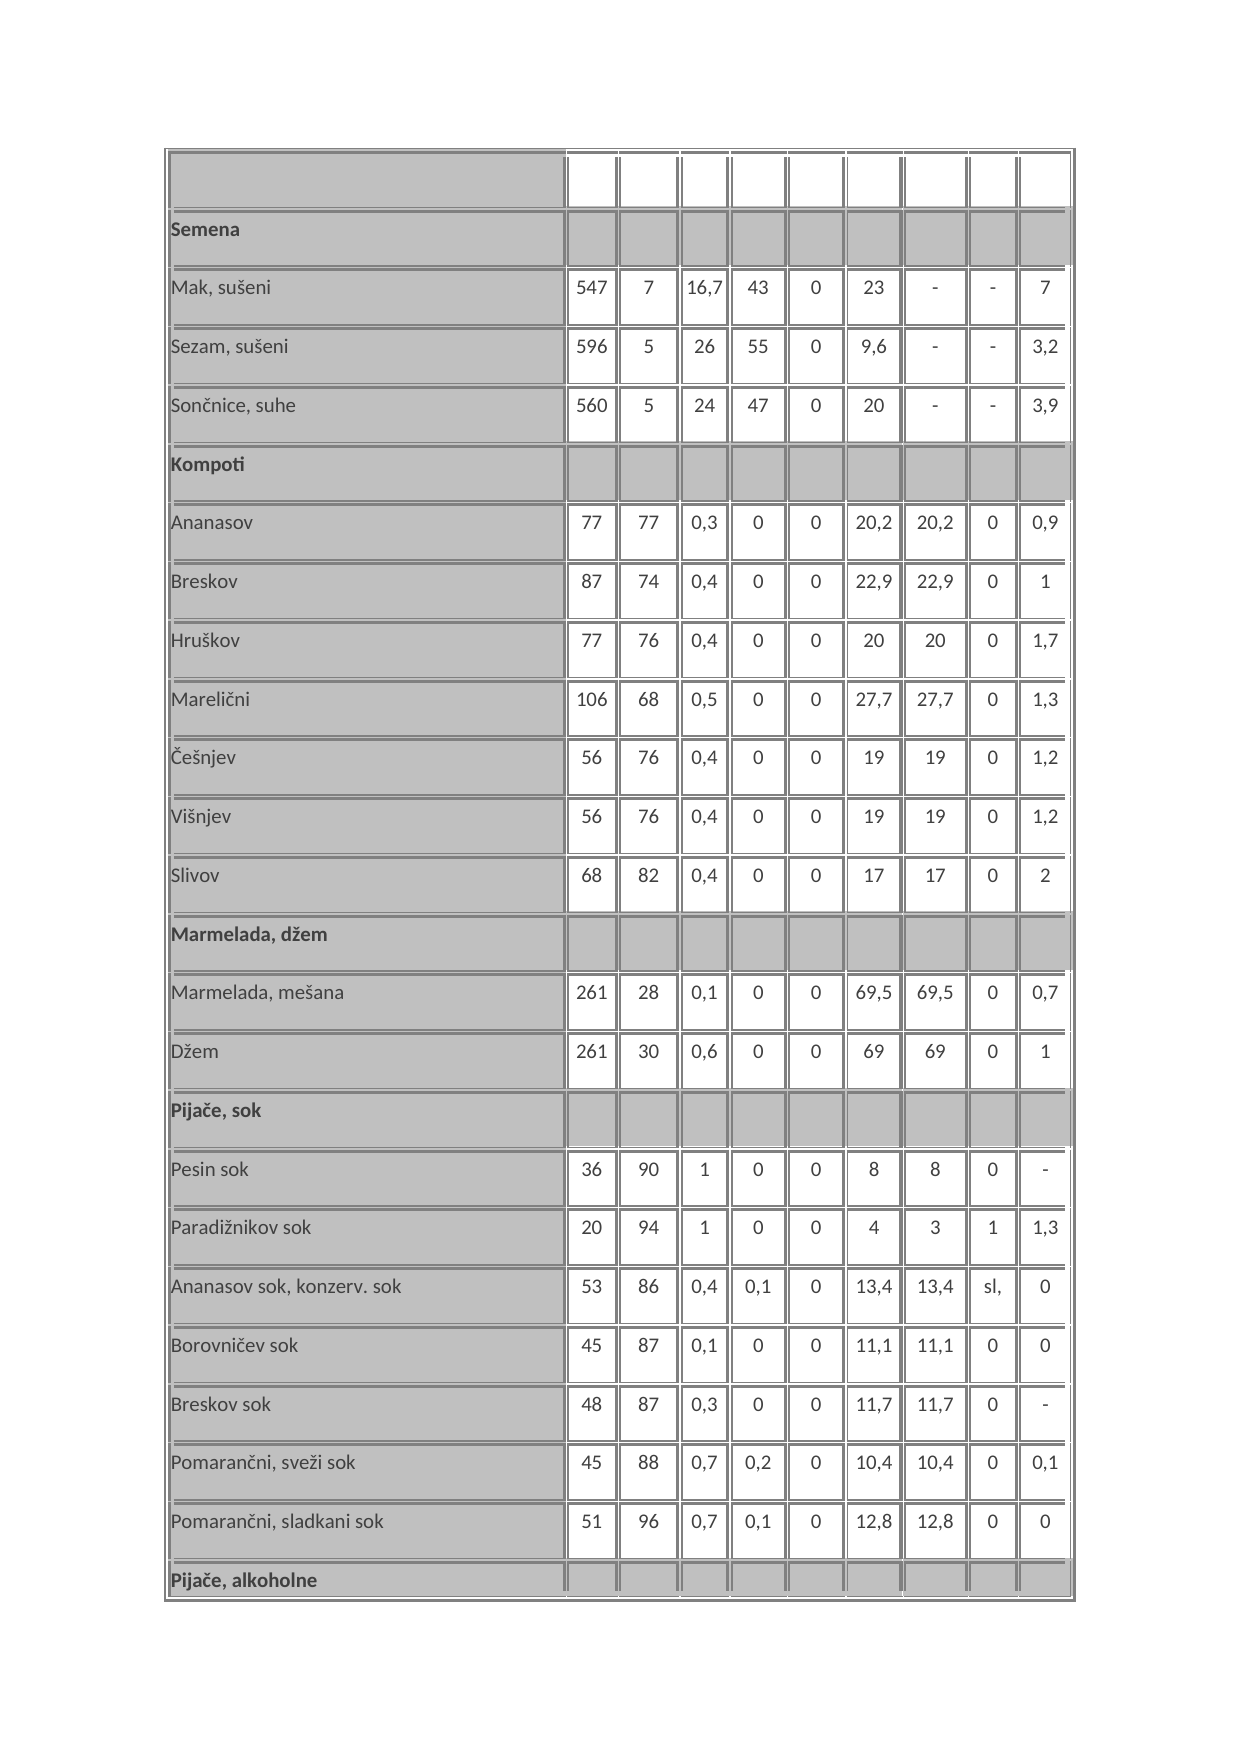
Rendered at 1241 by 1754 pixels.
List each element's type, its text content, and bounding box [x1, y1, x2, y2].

table_cell 0,1 [683, 1329, 726, 1381]
table_cell 69,5 [906, 976, 965, 1029]
table_cell 1 [1018, 559, 1073, 618]
table_cell 0,5 [683, 683, 726, 735]
table_cell 77 [621, 506, 676, 559]
table_cell 106 [569, 683, 615, 735]
table_cell 0,3 [683, 1388, 726, 1440]
table_cell [683, 448, 726, 500]
table_cell 0,4 [683, 859, 726, 911]
table_cell [569, 1094, 615, 1146]
table_cell [848, 1094, 899, 1146]
table_cell 0 [790, 1388, 842, 1440]
table_cell [1018, 206, 1073, 265]
table_cell Pijače, alkoholne [168, 1558, 566, 1596]
table_cell 0 [971, 683, 1015, 735]
table_cell Breskov [168, 559, 566, 618]
table_cell 23 [848, 271, 899, 324]
table_cell 19 [906, 741, 965, 794]
table_cell 547 [569, 271, 615, 324]
table_cell 56 [569, 800, 615, 853]
table_cell [787, 1558, 845, 1596]
table_cell [790, 448, 842, 500]
table_cell 0 [971, 741, 1015, 794]
table_cell 28 [621, 976, 676, 1029]
table_cell 0 [790, 1446, 842, 1499]
table_cell Sončnice, suhe [168, 383, 566, 441]
table_cell 82 [621, 859, 676, 911]
table_cell [679, 1558, 729, 1596]
table_cell Marmelada, džem [168, 911, 566, 970]
table_cell 68 [569, 859, 615, 911]
table_cell 0 [971, 506, 1015, 559]
table_cell - [906, 330, 965, 383]
table_cell 0 [790, 683, 842, 735]
table_cell Breskov sok [168, 1381, 566, 1440]
table_cell [790, 1094, 842, 1146]
table_cell 0 [790, 506, 842, 559]
table_cell [618, 1558, 679, 1596]
table_cell 261 [569, 1035, 615, 1088]
table_cell 5 [621, 389, 676, 441]
table_cell 74 [621, 565, 676, 618]
table_cell [733, 1094, 784, 1146]
table_cell 17 [848, 859, 899, 911]
table_cell 0,1 [1018, 1440, 1073, 1499]
table_cell 0 [790, 1270, 842, 1323]
table_cell 596 [569, 330, 615, 383]
table_cell 0 [790, 800, 842, 853]
table_cell 0 [1018, 1264, 1073, 1323]
table_cell 24 [683, 389, 726, 441]
table_cell [906, 1094, 965, 1146]
table_cell 87 [621, 1329, 676, 1381]
table_cell 560 [569, 389, 615, 441]
table_cell 96 [621, 1505, 676, 1558]
table_cell [171, 154, 566, 206]
table_cell 0 [971, 1153, 1015, 1205]
table_cell 0 [971, 859, 1015, 911]
table_cell 88 [621, 1446, 676, 1499]
table_cell 0 [733, 624, 784, 676]
table_cell [733, 213, 784, 265]
table_cell 77 [569, 624, 615, 676]
table_cell [683, 918, 726, 970]
table_cell 0 [790, 741, 842, 794]
table_cell [1018, 1558, 1073, 1596]
table_cell [733, 918, 784, 970]
table_cell 1 [1018, 1029, 1073, 1088]
table_cell Pijače, sok [168, 1088, 566, 1146]
table_cell [903, 149, 968, 206]
table_cell 76 [621, 800, 676, 853]
table_cell 11,1 [906, 1329, 965, 1381]
table_cell 19 [906, 800, 965, 853]
table_cell [906, 448, 965, 500]
table_cell 0 [790, 1211, 842, 1264]
table_cell Pomarančni, sladkani sok [168, 1499, 566, 1558]
table_cell 0 [971, 1329, 1015, 1381]
table_cell 0 [971, 565, 1015, 618]
table_cell 53 [569, 1270, 615, 1323]
table_cell 20 [848, 389, 899, 441]
table_cell [968, 1558, 1018, 1596]
table_cell [1018, 441, 1073, 500]
table_cell [621, 448, 676, 500]
table_cell 76 [621, 741, 676, 794]
table_cell 0,4 [683, 565, 726, 618]
table_cell 45 [569, 1446, 615, 1499]
table_cell 69 [906, 1035, 965, 1088]
table_cell 0 [971, 624, 1015, 676]
table_cell 22,9 [848, 565, 899, 618]
table_cell [683, 1094, 726, 1146]
table_cell [790, 213, 842, 265]
table_cell 90 [621, 1153, 676, 1205]
table_cell Ananasov [168, 500, 566, 559]
table_cell [1018, 911, 1073, 970]
table_cell sl, [971, 1270, 1015, 1323]
table_cell 77 [569, 506, 615, 559]
table_cell 0 [971, 1505, 1015, 1558]
table_cell 1,2 [1018, 794, 1073, 853]
table_cell 0 [971, 800, 1015, 853]
table_cell 0 [733, 800, 784, 853]
table_cell [848, 918, 899, 970]
table_cell Borovničev sok [168, 1323, 566, 1381]
table_cell [569, 448, 615, 500]
table_cell 0,4 [683, 1270, 726, 1323]
table_cell [906, 213, 965, 265]
table_cell 94 [621, 1211, 676, 1264]
table_cell 0,2 [733, 1446, 784, 1499]
table_cell [848, 213, 899, 265]
table_cell 0 [971, 1035, 1015, 1088]
table_cell 1 [971, 1211, 1015, 1264]
table_cell 0,1 [733, 1505, 784, 1558]
table_cell 1,3 [1018, 676, 1073, 735]
table_cell 10,4 [848, 1446, 899, 1499]
table_cell 8 [906, 1153, 965, 1205]
table_cell [903, 1558, 968, 1596]
table_cell Mak, sušeni [168, 265, 566, 324]
table_cell 0 [733, 1388, 784, 1440]
table_cell 1 [683, 1211, 726, 1264]
table_cell [729, 1558, 787, 1596]
table_cell 51 [569, 1505, 615, 1558]
table_cell 0,6 [683, 1035, 726, 1088]
table_cell Pomarančni, sveži sok [168, 1440, 566, 1499]
table_cell 26 [683, 330, 726, 383]
table_cell Semena [168, 206, 566, 265]
table_cell 0 [790, 1153, 842, 1205]
table_cell 0 [733, 1035, 784, 1088]
table_cell 0 [790, 1035, 842, 1088]
table_cell - [971, 271, 1015, 324]
table_cell [566, 149, 618, 206]
table_cell 69,5 [848, 976, 899, 1029]
table_cell [569, 918, 615, 970]
table_cell Višnjev [168, 794, 566, 853]
table_cell 0,7 [1018, 970, 1073, 1029]
table_cell 20,2 [906, 506, 965, 559]
table_cell 0 [790, 976, 842, 1029]
table_cell 13,4 [848, 1270, 899, 1323]
table_cell Sezam, sušeni [168, 324, 566, 383]
table_cell 1 [683, 1153, 726, 1205]
table_cell 20,2 [848, 506, 899, 559]
table_cell 0 [790, 330, 842, 383]
table_cell 0 [733, 506, 784, 559]
table_cell 0,4 [683, 741, 726, 794]
table_cell 11,1 [848, 1329, 899, 1381]
table_cell 0,7 [683, 1446, 726, 1499]
table_cell 20 [848, 624, 899, 676]
table_cell [971, 1094, 1015, 1146]
table_cell 36 [569, 1153, 615, 1205]
table_cell 76 [621, 624, 676, 676]
table_cell 0,1 [733, 1270, 784, 1323]
table_cell 45 [569, 1329, 615, 1381]
table_cell 0 [790, 859, 842, 911]
table_cell Ananasov sok, konzerv. sok [168, 1264, 566, 1323]
table_cell [845, 1558, 902, 1596]
table_cell 0 [733, 1329, 784, 1381]
table_cell 0 [790, 624, 842, 676]
table_cell 0,1 [683, 976, 726, 1029]
table_cell 55 [733, 330, 784, 383]
table_cell Kompoti [168, 441, 566, 500]
table_cell 0 [790, 565, 842, 618]
table_cell [621, 213, 676, 265]
table_cell 9,6 [848, 330, 899, 383]
table_cell - [1018, 1146, 1073, 1205]
table_cell 69 [848, 1035, 899, 1088]
table_cell 1,2 [1018, 735, 1073, 794]
table_cell 0 [971, 1388, 1015, 1440]
table_cell 0 [790, 1329, 842, 1381]
table_cell 0,9 [1018, 500, 1073, 559]
table_cell [790, 918, 842, 970]
table_cell [679, 149, 729, 206]
table_cell 1,3 [1018, 1205, 1073, 1264]
table_cell [733, 448, 784, 500]
table_cell 19 [848, 800, 899, 853]
table_cell 0 [733, 741, 784, 794]
table_cell Slivov [168, 853, 566, 911]
table_cell 4 [848, 1211, 899, 1264]
table_cell - [906, 389, 965, 441]
table_cell 0 [733, 976, 784, 1029]
table_cell 43 [733, 271, 784, 324]
table_cell 0 [733, 1153, 784, 1205]
table_cell [971, 448, 1015, 500]
table_cell [618, 149, 679, 206]
table_cell 7 [621, 271, 676, 324]
table_cell 1,7 [1018, 618, 1073, 676]
table_cell 27,7 [906, 683, 965, 735]
table_cell 47 [733, 389, 784, 441]
table_cell 0 [733, 1211, 784, 1264]
table_cell 0,3 [683, 506, 726, 559]
table_cell 68 [621, 683, 676, 735]
table_cell 0 [790, 389, 842, 441]
table_cell [729, 149, 787, 206]
table_cell 10,4 [906, 1446, 965, 1499]
table_cell 3 [906, 1211, 965, 1264]
table_cell 0 [733, 683, 784, 735]
table_cell [971, 213, 1015, 265]
table_cell 0,7 [683, 1505, 726, 1558]
table_cell 87 [569, 565, 615, 618]
table_cell [621, 918, 676, 970]
table_cell Pesin sok [168, 1146, 566, 1205]
table_cell 16,7 [683, 271, 726, 324]
table_cell [683, 213, 726, 265]
table_cell - [971, 389, 1015, 441]
table_cell 0,4 [683, 624, 726, 676]
table_cell 0,4 [683, 800, 726, 853]
table_cell 22,9 [906, 565, 965, 618]
table_cell 0 [733, 859, 784, 911]
table_cell 0 [733, 565, 784, 618]
table_cell [968, 149, 1018, 206]
table_cell [906, 918, 965, 970]
table_cell 17 [906, 859, 965, 911]
table_cell Češnjev [168, 735, 566, 794]
table_cell Džem [168, 1029, 566, 1088]
table_cell [566, 1558, 618, 1596]
table_cell 48 [569, 1388, 615, 1440]
table_cell 3,2 [1018, 324, 1073, 383]
table_cell 7 [1018, 265, 1073, 324]
table_cell 5 [621, 330, 676, 383]
table_cell 0 [1018, 1323, 1073, 1381]
table_cell 0 [790, 271, 842, 324]
table_cell 261 [569, 976, 615, 1029]
table_cell 30 [621, 1035, 676, 1088]
table_cell 11,7 [906, 1388, 965, 1440]
table_cell 0 [971, 1446, 1015, 1499]
table_cell [621, 1094, 676, 1146]
table_cell 12,8 [906, 1505, 965, 1558]
table_cell 11,7 [848, 1388, 899, 1440]
table_cell [569, 213, 615, 265]
table_cell [971, 918, 1015, 970]
table_cell 0 [971, 976, 1015, 1029]
table_cell Marelični [168, 676, 566, 735]
table_cell [848, 448, 899, 500]
table_cell 12,8 [848, 1505, 899, 1558]
table_cell 56 [569, 741, 615, 794]
table_cell 20 [569, 1211, 615, 1264]
table_cell Hruškov [168, 618, 566, 676]
table_cell [1018, 149, 1073, 206]
table_cell 8 [848, 1153, 899, 1205]
table_cell - [906, 271, 965, 324]
table_cell 87 [621, 1388, 676, 1440]
table_cell [1018, 1088, 1073, 1146]
table_cell 0 [1018, 1499, 1073, 1558]
table_cell 0 [790, 1505, 842, 1558]
table_cell 2 [1018, 853, 1073, 911]
table_cell - [971, 330, 1015, 383]
table_cell 86 [621, 1270, 676, 1323]
table_cell - [1018, 1381, 1073, 1440]
table_cell 20 [906, 624, 965, 676]
table_cell 27,7 [848, 683, 899, 735]
table_cell [845, 149, 902, 206]
table_cell [787, 149, 845, 206]
table_cell 3,9 [1018, 383, 1073, 441]
table_cell Marmelada, mešana [168, 970, 566, 1029]
table_cell Paradižnikov sok [168, 1205, 566, 1264]
table_cell 19 [848, 741, 899, 794]
table_cell 13,4 [906, 1270, 965, 1323]
